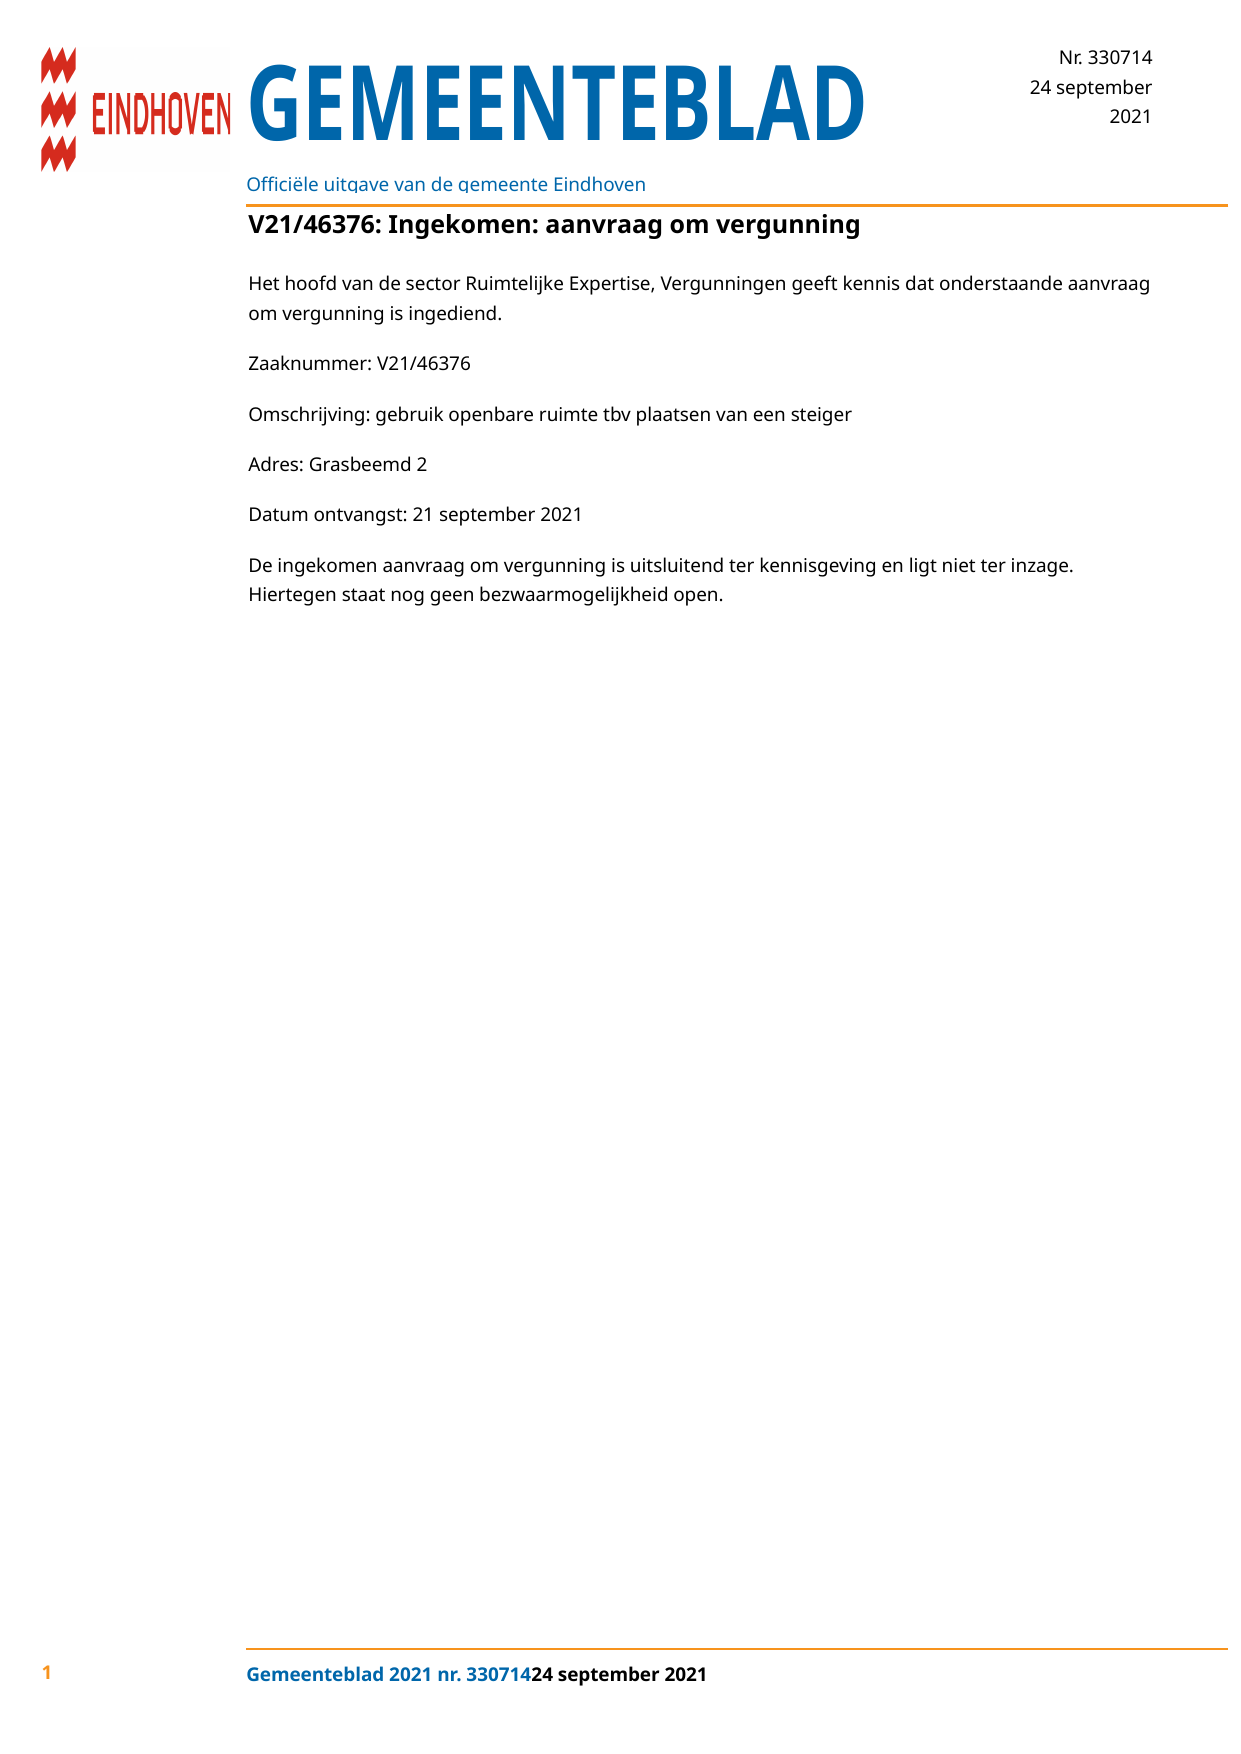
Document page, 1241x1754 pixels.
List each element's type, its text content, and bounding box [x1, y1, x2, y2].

picture [41, 47, 231, 172]
text Adres: Grasbeemd 2 [248, 451, 1152, 477]
text Datum ontvangst: 21 september 2021 [248, 502, 1152, 527]
text De ingekomen aanvraag om vergunning is uitsluitend ter kennisgeving en ligt niet ter inzage. Hiertegen staat nog geen bezwaarmogelijkheid open. [248, 552, 1152, 607]
text Het hoofd van de sector Ruimtelijke Expertise, Vergunningen geeft kennis dat onderstaande aanvraag om vergunning is ingediend. [248, 270, 1152, 326]
text Zaaknummer: V21/46376 [248, 350, 1152, 376]
text V21/46376: Ingekomen: aanvraag om vergunning [248, 207, 1152, 241]
text Omschrijving: gebruik openbare ruimte tbv plaatsen van een steiger [248, 401, 1152, 426]
